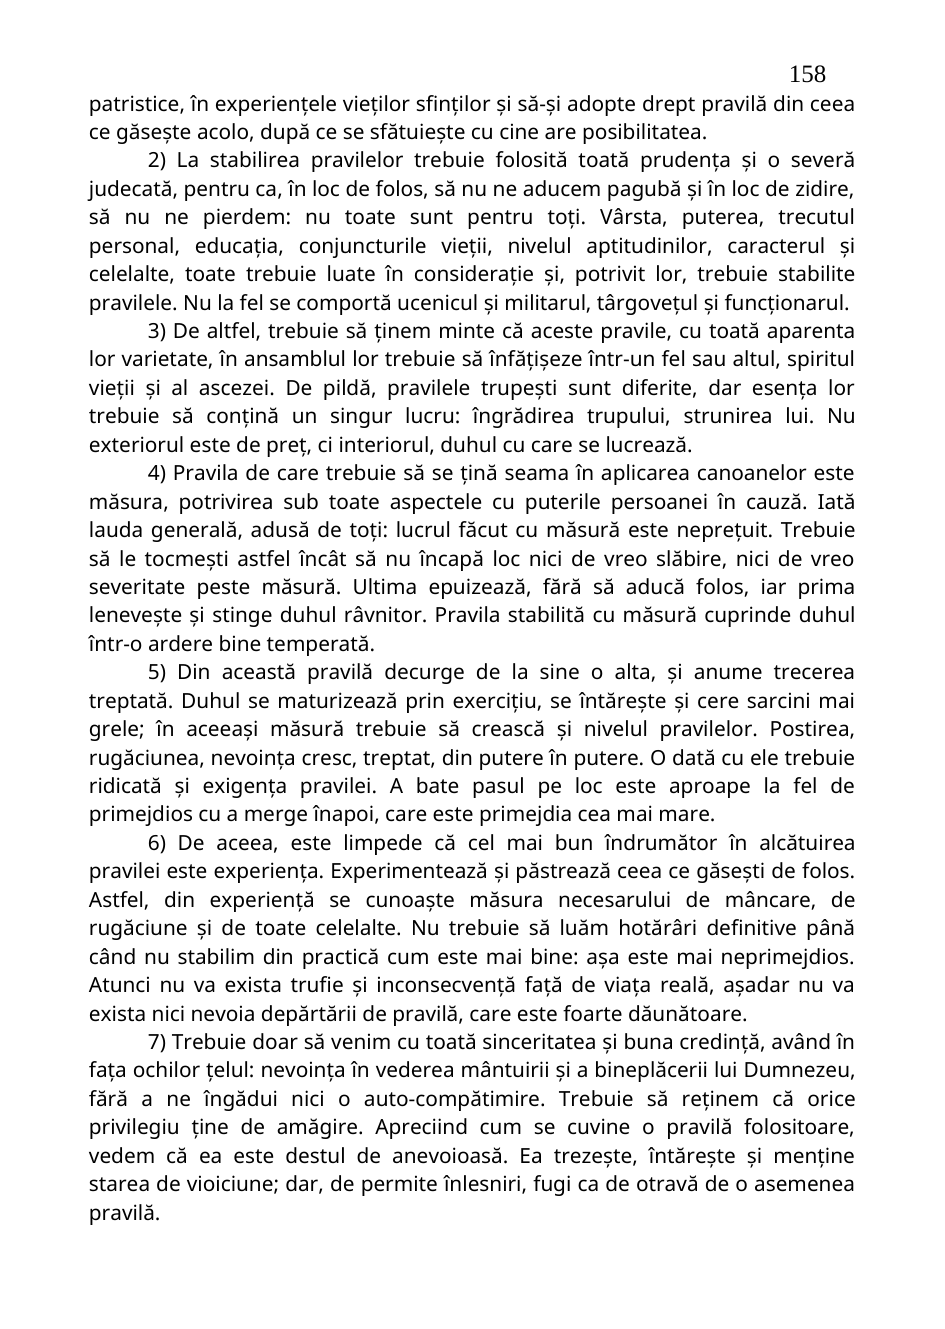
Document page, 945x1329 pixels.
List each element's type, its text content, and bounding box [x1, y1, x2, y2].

text 4) Pravila de care trebuie să se ţină seama în aplicarea canoanelor este măsura, potrivirea sub toate aspectele cu puterile persoanei în cauză. Iată lauda generală, adusă de toţi: lucrul făcut cu măsură este nepreţuit. Trebuie să le tocmeşti astfel încât să nu încapă loc nici de vreo slăbire, nici de vreo severitate peste măsură. Ultima epuizează, fără să aducă folos, iar prima leneveşte şi stinge duhul râvnitor. Pravila stabilită cu măsură cuprinde duhul într-o ardere bine temperată. [89, 458, 856, 657]
text 6) De aceea, este limpede că cel mai bun îndrumător în alcătuirea pravilei este experienţa. Experimentează şi păstrează ceea ce găseşti de folos. Astfel, din experienţă se cunoaşte măsura necesarului de mâncare, de rugăciune şi de toate celelalte. Nu trebuie să luăm hotărâri definitive până când nu stabilim din practică cum este mai bine: aşa este mai neprimejdios. Atunci nu va exista trufie şi inconsecvenţă faţă de viaţa reală, aşadar nu va exista nici nevoia depărtării de pravilă, care este foarte dăunătoare. [89, 828, 856, 1027]
text patristice, în experienţele vieţilor sfinţilor şi să-şi adopte drept pravilă din ceea ce găseşte acolo, după ce se sfătuieşte cu cine are posibilitatea. [89, 89, 856, 146]
text 5) Din această pravilă decurge de la sine o alta, şi anume trecerea treptată. Duhul se maturizează prin exerciţiu, se întăreşte şi cere sarcini mai grele; în aceeaşi măsură trebuie să crească şi nivelul pravilelor. Postirea, rugăciunea, nevoinţa cresc, treptat, din putere în putere. O dată cu ele trebuie ridicată şi exigenţa pravilei. A bate pasul pe loc este aproape la fel de primejdios cu a merge înapoi, care este primejdia cea mai mare. [89, 657, 856, 828]
text 3) De altfel, trebuie să ţinem minte că aceste pravile, cu toată aparenta lor varietate, în ansamblul lor trebuie să înfăţişeze într-un fel sau altul, spiritul vieţii şi al ascezei. De pildă, pravilele trupeşti sunt diferite, dar esenţa lor trebuie să conţină un singur lucru: îngrădirea trupului, strunirea lui. Nu exteriorul este de preţ, ci interiorul, duhul cu care se lucrează. [89, 316, 856, 458]
text 2) La stabilirea pravilelor trebuie folosită toată prudenţa şi o severă judecată, pentru ca, în loc de folos, să nu ne aducem pagubă şi în loc de zidire, să nu ne pierdem: nu toate sunt pentru toţi. Vârsta, puterea, trecutul personal, educaţia, conjuncturile vieţii, nivelul aptitudinilor, caracterul şi celelalte, toate trebuie luate în consideraţie şi, potrivit lor, trebuie stabilite pravilele. Nu la fel se comportă ucenicul şi militarul, târgoveţul şi funcţionarul. [89, 146, 856, 316]
text 7) Trebuie doar să venim cu toată sinceritatea şi buna credinţă, având în faţa ochilor ţelul: nevoinţa în vederea mântuirii şi a bineplăcerii lui Dumnezeu, fără a ne îngădui nici o auto-compătimire. Trebuie să reţinem că orice privilegiu ţine de amăgire. Apreciind cum se cuvine o pravilă folositoare, vedem că ea este destul de anevoioasă. Ea trezeşte, întăreşte şi menţine starea de vioiciune; dar, de permite înlesniri, fugi ca de otravă de o asemenea pravilă. [89, 1027, 856, 1226]
